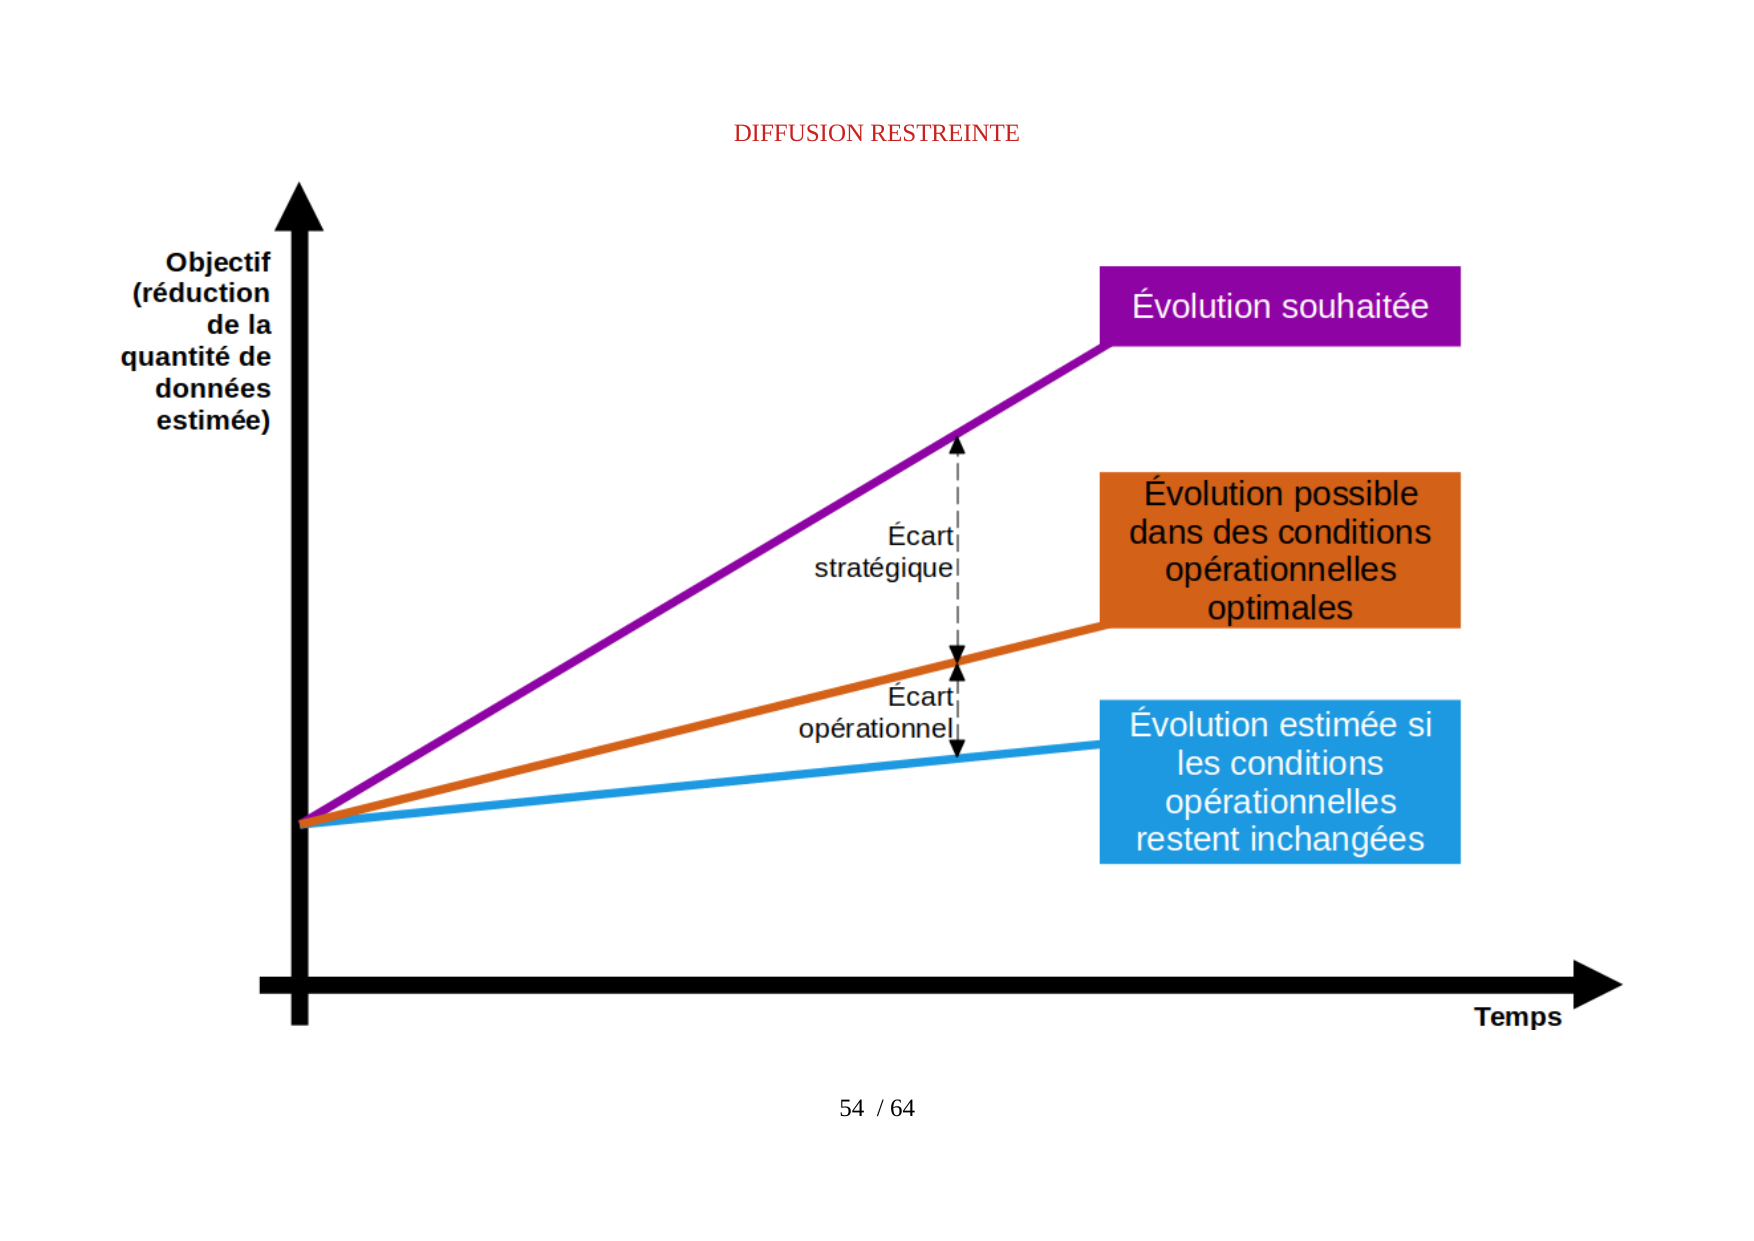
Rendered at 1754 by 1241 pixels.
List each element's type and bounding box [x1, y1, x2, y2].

picture [118, 176, 1636, 1030]
